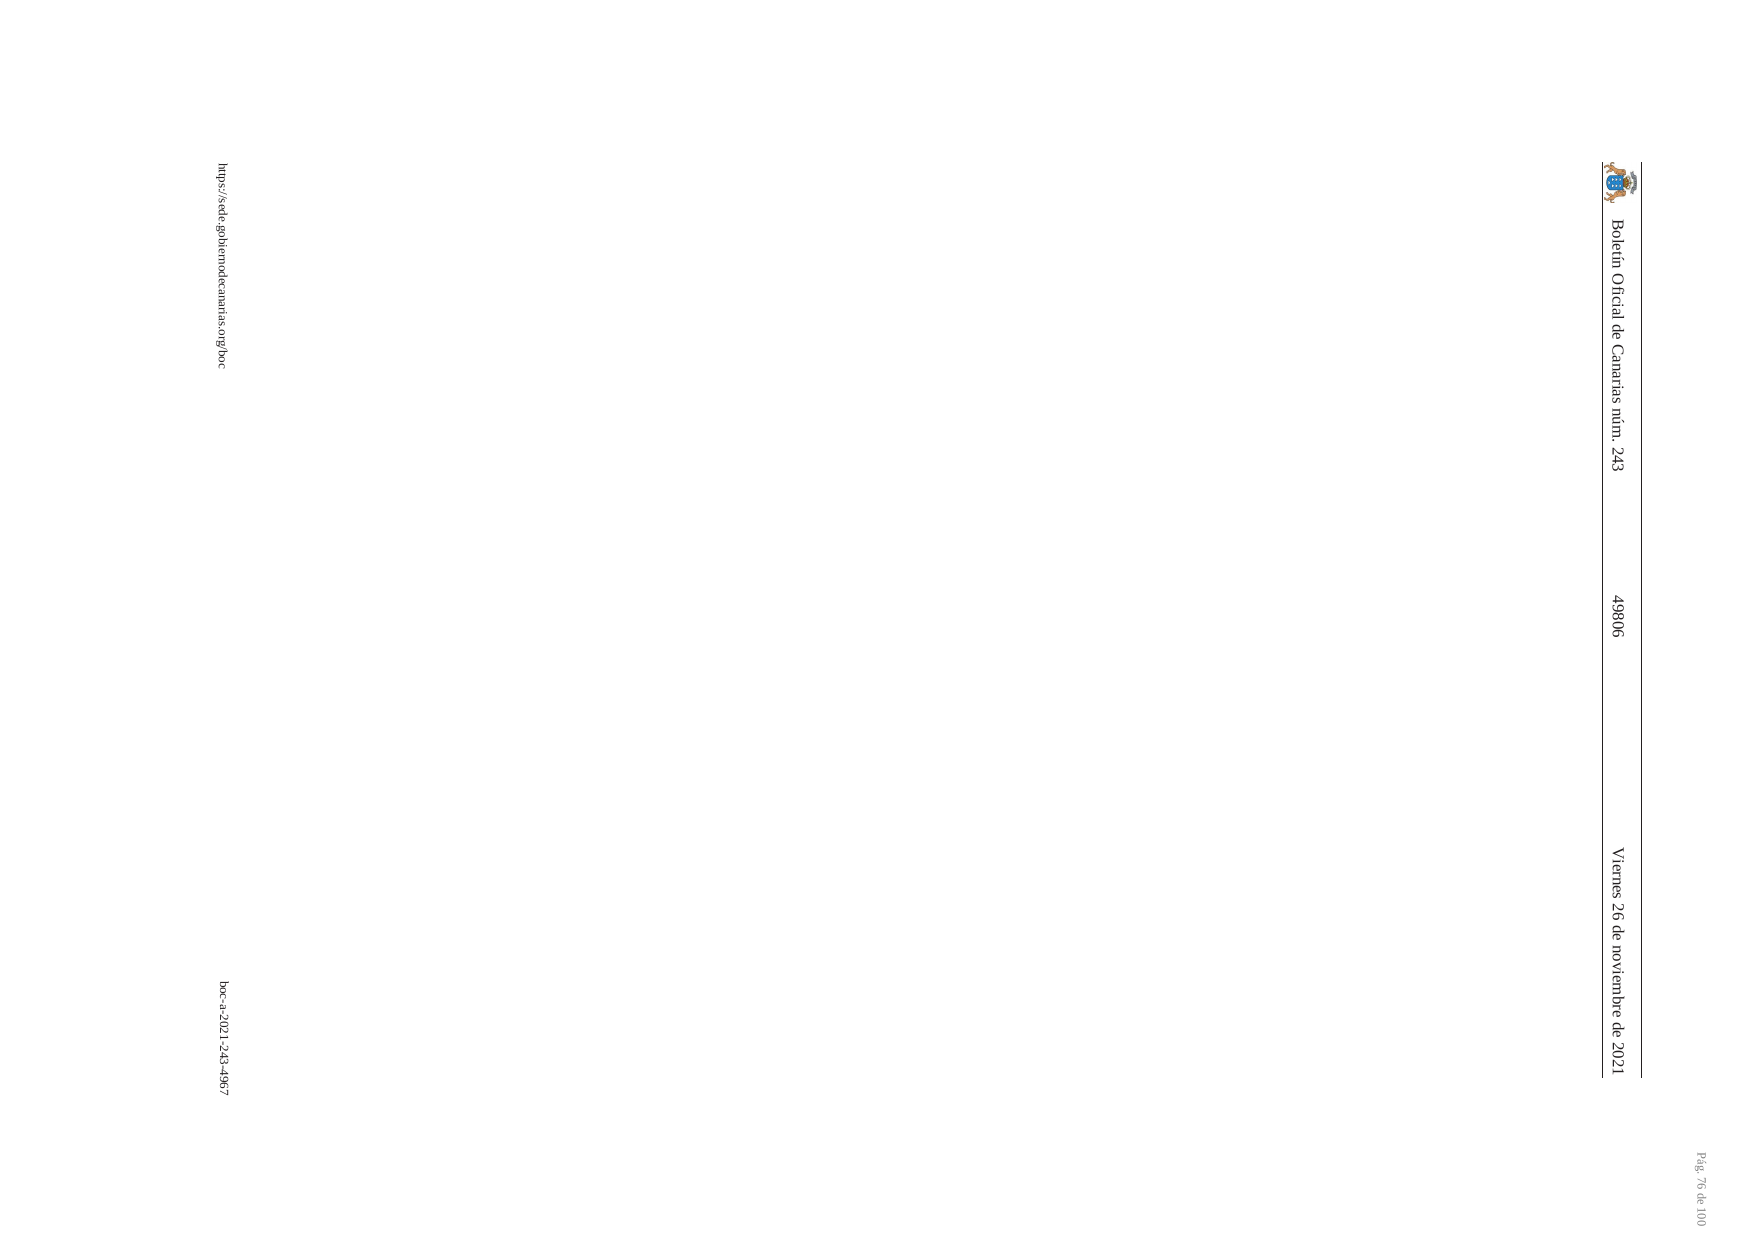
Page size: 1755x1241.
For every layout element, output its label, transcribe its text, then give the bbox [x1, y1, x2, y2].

text https://sede.gobiernodecanarias.org/boc [216, 163, 231, 376]
text Boletín Oficial de Canarias núm. 243 [1609, 219, 1628, 476]
text 49806 [1609, 596, 1628, 640]
text Pág. 76 de 100 [1695, 1152, 1709, 1229]
picture [1604, 162, 1637, 203]
text boc-a-2021-243-4967 [217, 981, 232, 1099]
text Viernes 26 de noviembre de 2021 [1609, 848, 1628, 1080]
